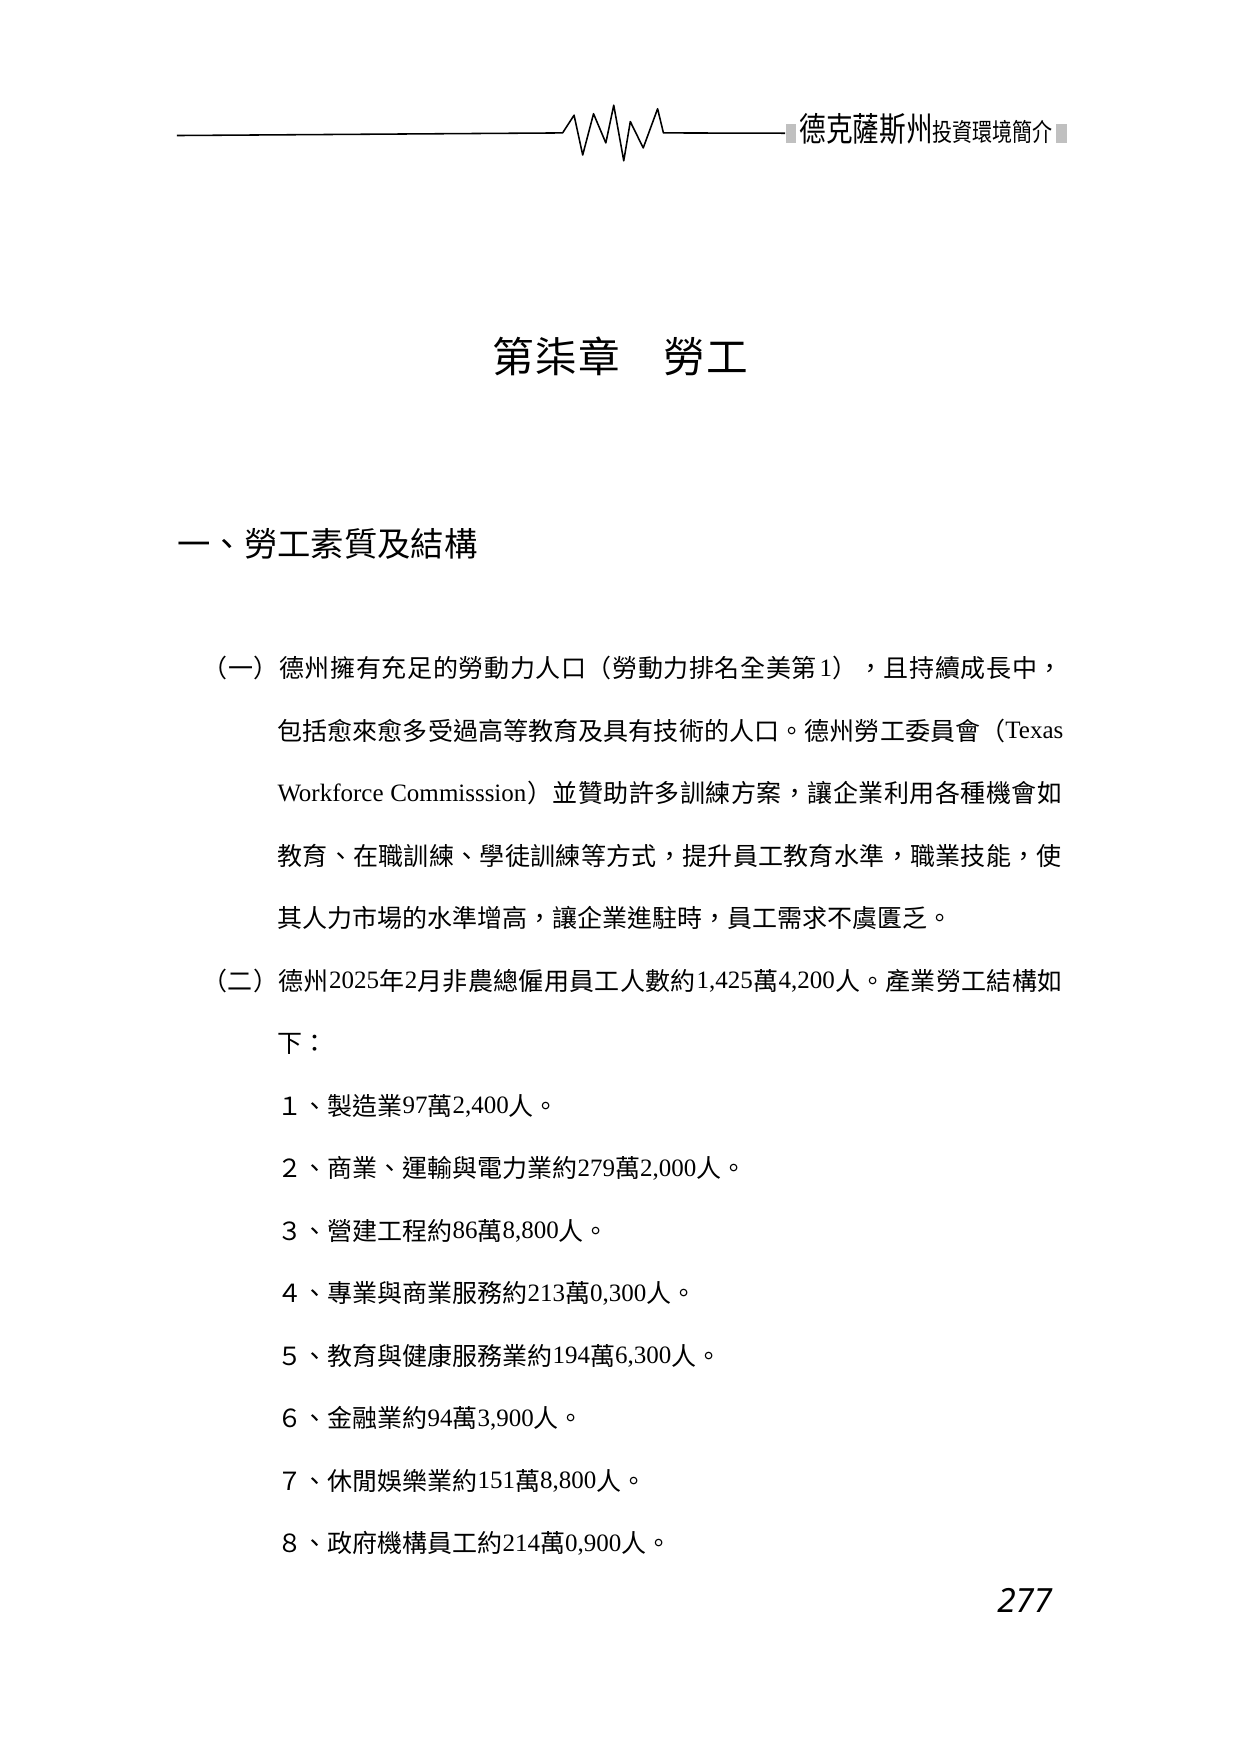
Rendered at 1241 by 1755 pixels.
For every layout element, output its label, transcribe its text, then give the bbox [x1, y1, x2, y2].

text ２、商業、運輸與電力業約279萬2,000人。 [277, 1125, 1063, 1188]
text ７、休閒娛樂業約151萬8,800人。 [277, 1438, 1063, 1500]
text １、製造業97萬2,400人。 [277, 1063, 1063, 1125]
text （一）德州擁有充足的勞動力人口（勞動力排名全美第1），且持續成長中，包括愈來愈多受過高等教育及具有技術的人口。德州勞工委員會（Texas Workforce Commisssion）並贊助許多訓練方案，讓企業利用各種機會如教育、在職訓練、學徒訓練等方式，提升員工教育水準，職業技能，使其人力市場的水準增高，讓企業進駐時，員工需求不虞匱乏。 [202, 625, 1063, 938]
text 一、勞工素質及結構 [177, 500, 1063, 563]
text ３、營建工程約86萬8,800人。 [277, 1188, 1063, 1250]
text （二）德州2025年2月非農總僱用員工人數約1,425萬4,200人。產業勞工結構如下： [202, 938, 1063, 1063]
text ６、金融業約94萬3,900人。 [277, 1375, 1063, 1438]
text ４、專業與商業服務約213萬0,300人。 [277, 1250, 1063, 1313]
text 第柒章 勞工 [177, 313, 1063, 375]
text ５、教育與健康服務業約194萬6,300人。 [277, 1313, 1063, 1375]
text ８、政府機構員工約214萬0,900人。 [277, 1500, 1063, 1563]
